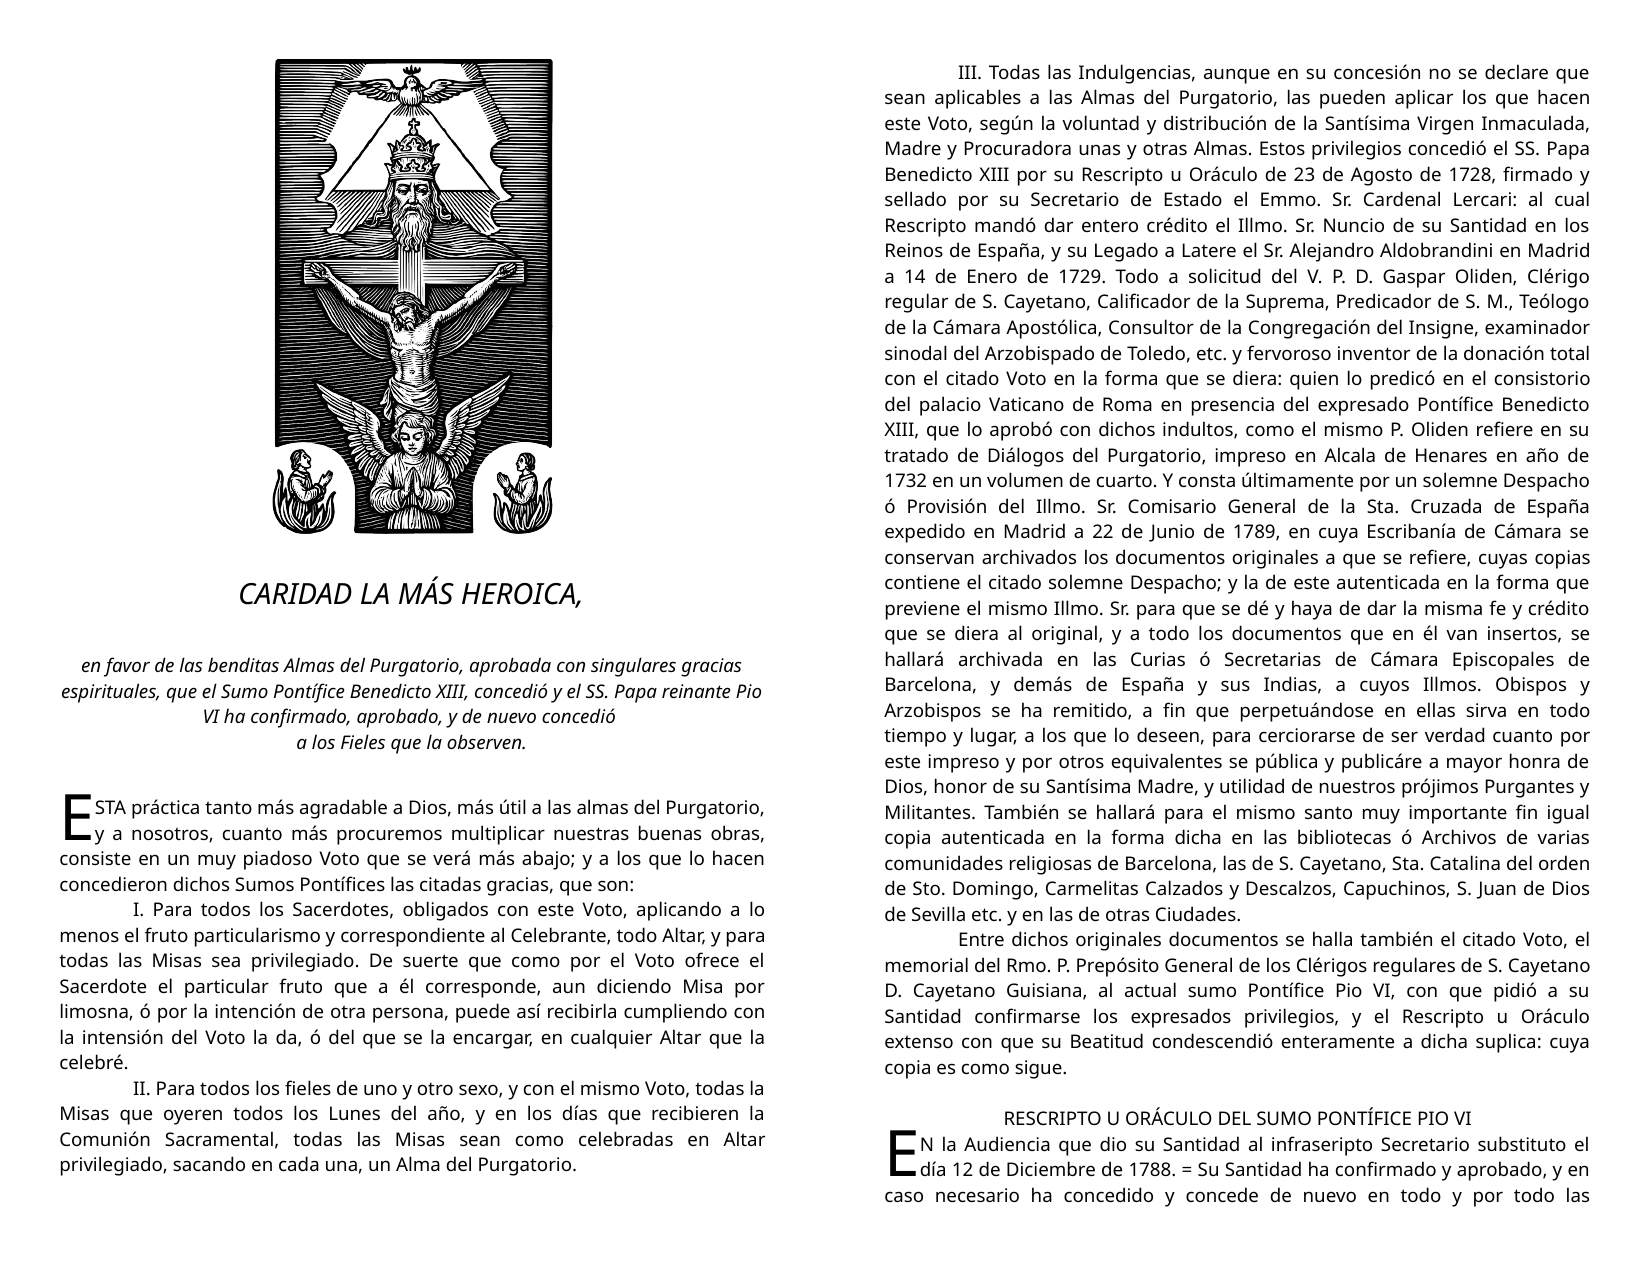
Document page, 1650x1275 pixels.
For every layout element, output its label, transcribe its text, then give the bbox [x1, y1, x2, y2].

picture [272, 59, 553, 534]
text EN la Audiencia que dio su Santidad al infraseripto Secretario substituto el día 12 de Diciembre de 1788. = Su Santidad ha confirmado y aprobado, y en caso necesario ha concedido y concede de nuevo en todo y por todo las [884, 1131, 1591, 1207]
text III. Todas las Indulgencias, aunque en su concesión no se declare que sean aplicables a las Almas del Purgatorio, las pueden aplicar los que hacen este Voto, según la voluntad y distribución de la Santísima Virgen Inmaculada, Madre y Procuradora unas y otras Almas. Estos privilegios concedió el SS. Papa Benedicto XIII por su Rescripto u Oráculo de 23 de Agosto de 1728, firmado y sellado por su Secretario de Estado el Emmo. Sr. Cardenal Lercari: al cual Rescripto mandó dar entero crédito el Illmo. Sr. Nuncio de su Santidad en los Reinos de España, y su Legado a Latere el Sr. Alejandro Aldobrandini en Madrid a 14 de Enero de 1729. Todo a solicitud del V. P. D. Gaspar Oliden, Clérigo regular de S. Cayetano, Calificador de la Suprema, Predicador de S. M., Teólogo de la Cámara Apostólica, Consultor de la Congregación del Insigne, examinador sinodal del Arzobispado de Toledo, etc. y fervoroso inventor de la donación total con el citado Voto en la forma que se diera: quien lo predicó en el consistorio del palacio Vaticano de Roma en presencia del expresado Pontífice Benedicto XIII, que lo aprobó con dichos indultos, como el mismo P. Oliden refiere en su tratado de Diálogos del Purgatorio, impreso en Alcala de Henares en año de 1732 en un volumen de cuarto. Y consta últimamente por un solemne Despacho ó Provisión del Illmo. Sr. Comisario General de la Sta. Cruzada de España expedido en Madrid a 22 de Junio de 1789, en cuya Escribanía de Cámara se conservan archivados los documentos originales a que se refiere, cuyas copias contiene el citado solemne Despacho; y la de este autenticada en la forma que previene el mismo Illmo. Sr. para que se dé y haya de dar la misma fe y crédito que se diera al original, y a todo los documentos que en él van insertos, se hallará archivada en las Curias ó Secretarias de Cámara Episcopales de Barcelona, y demás de España y sus Indias, a cuyos Illmos. Obispos y Arzobispos se ha remitido, a fin que perpetuándose en ellas sirva en todo tiempo y lugar, a los que lo deseen, para cerciorarse de ser verdad cuanto por este impreso y por otros equivalentes se pública y publicáre a mayor honra de Dios, honor de su Santísima Madre, y utilidad de nuestros prójimos Purgantes y Militantes. También se hallará para el mismo santo muy importante fin igual copia autenticada en la forma dicha en las bibliotecas ó Archivos de varias comunidades religiosas de Barcelona, las de S. Cayetano, Sta. Catalina del orden de Sto. Domingo, Carmelitas Calzados y Descalzos, Capuchinos, S. Juan de Dios de Sevilla etc. y en las de otras Ciudades. [884, 59, 1591, 927]
text II. Para todos los fieles de uno y otro sexo, y con el mismo Voto, todas la Misas que oyeren todos los Lunes del año, y en los días que recibieren la Comunión Sacramental, todas las Misas sean como celebradas en Altar privilegiado, sacando en cada una, un Alma del Purgatorio. [59, 1075, 766, 1177]
text en favor de las benditas Almas del Purgatorio, aprobada con singulares gracias espirituales, que el Sumo Pontífice Benedicto XIII, concedió y el SS. Papa reinante Pio VI ha confirmado, aprobado, y de nuevo concedió [59, 653, 766, 729]
text Entre dichos originales documentos se halla también el citado Voto, el memorial del Rmo. P. Prepósito General de los Clérigos regulares de S. Cayetano D. Cayetano Guisiana, al actual sumo Pontífice Pio VI, con que pidió a su Santidad confirmarse los expresados privilegios, y el Rescripto u Oráculo extenso con que su Beatitud condescendió enteramente a dicha suplica: cuya copia es como sigue. [884, 927, 1591, 1080]
text a los Fieles que la observen. [59, 729, 766, 755]
text I. Para todos los Sacerdotes, obligados con este Voto, aplicando a lo menos el fruto particularismo y correspondiente al Celebrante, todo Altar, y para todas las Misas sea privilegiado. De suerte que como por el Voto ofrece el Sacerdote el particular fruto que a él corresponde, aun diciendo Misa por limosna, ó por la intención de otra persona, puede así recibirla cumpliendo con la intensión del Voto la da, ó del que se la encargar, en cualquier Altar que la celebré. [59, 896, 766, 1075]
text RESCRIPTO U ORÁCULO DEL SUMO PONTÍFICE PIO VI [884, 1105, 1591, 1131]
text CARIDAD LA MÁS HEROICA, [59, 573, 766, 613]
text ESTA práctica tanto más agradable a Dios, más útil a las almas del Purgatorio, y a nosotros, cuanto más procuremos multiplicar nuestras buenas obras, consiste en un muy piadoso Voto que se verá más abajo; y a los que lo hacen concedieron dichos Sumos Pontífices las citadas gracias, que son: [59, 794, 766, 896]
